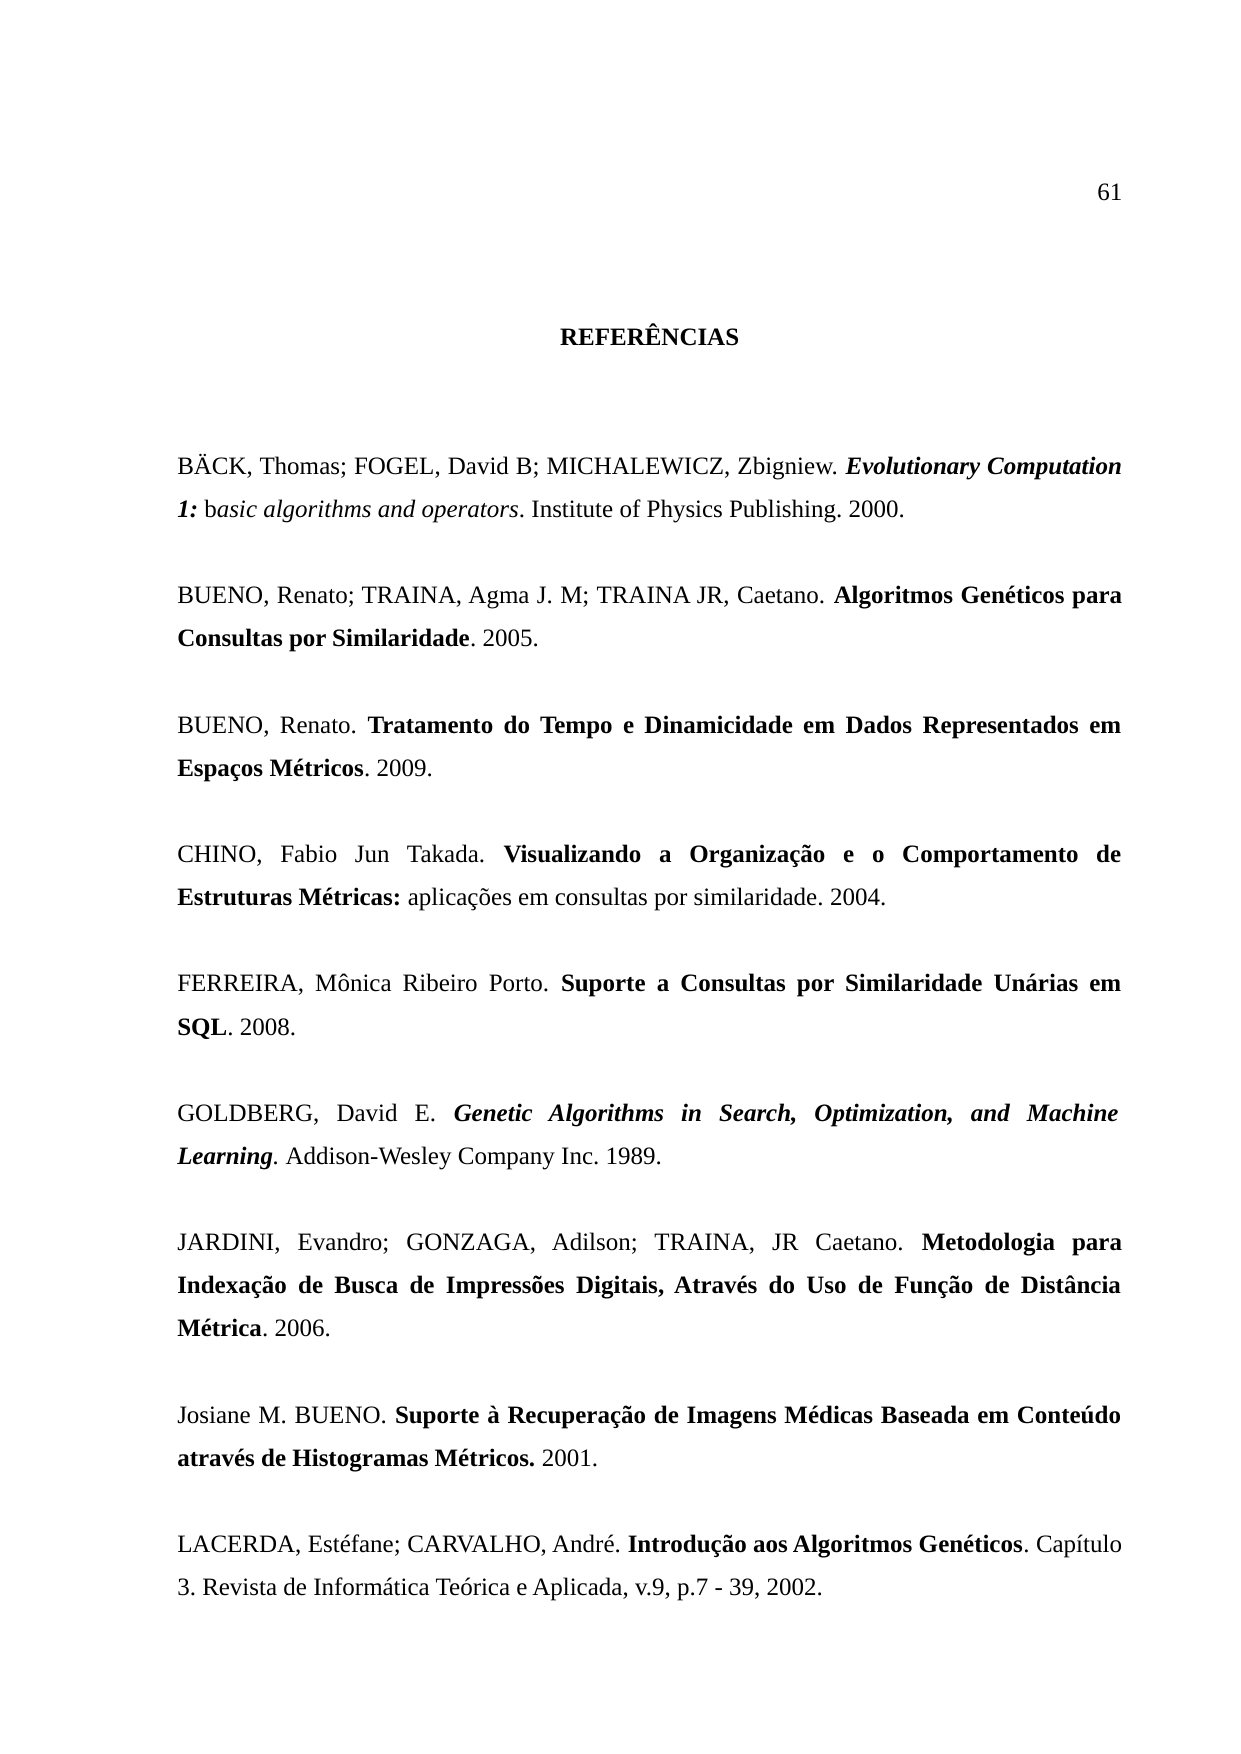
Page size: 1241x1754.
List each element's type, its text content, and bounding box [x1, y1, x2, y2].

text BÄCK, Thomas; FOGEL, David B; MICHALEWICZ, Zbigniew. Evolutionary Computation 1: basic algorithms and operators. Institute of Physics Publishing. 2000. [177, 451, 1122, 523]
text CHINO, Fabio Jun Takada. Visualizando a Organização e o Comportamento de Estruturas Métricas: aplicações em consultas por similaridade. 2004. [177, 839, 1122, 911]
text LACERDA, Estéfane; CARVALHO, André. Introdução aos Algoritmos Genéticos. Capítulo 3. Revista de Informática Teórica e Aplicada, v.9, p.7 - 39, 2002. [177, 1529, 1122, 1601]
text JARDINI, Evandro; GONZAGA, Adilson; TRAINA, JR Caetano. Metodologia para Indexação de Busca de Impressões Digitais, Através do Uso de Função de Distância Métrica. 2006. [177, 1227, 1122, 1342]
text GOLDBERG, David E. Genetic Algorithms in Search, Optimization, and Machine Learning. Addison-Wesley Company Inc. 1989. [177, 1098, 1122, 1170]
text Josiane M. BUENO. Suporte à Recuperação de Imagens Médicas Baseada em Conteúdo através de Histogramas Métricos. 2001. [177, 1400, 1122, 1472]
text FERREIRA, Mônica Ribeiro Porto. Suporte a Consultas por Similaridade Unárias em SQL. 2008. [177, 968, 1122, 1040]
text BUENO, Renato; TRAINA, Agma J. M; TRAINA JR, Caetano. Algoritmos Genéticos para Consultas por Similaridade. 2005. [177, 580, 1122, 652]
text BUENO, Renato. Tratamento do Tempo e Dinamicidade em Dados Representados em Espaços Métricos. 2009. [177, 710, 1122, 782]
text REFERÊNCIAS [177, 322, 1122, 350]
